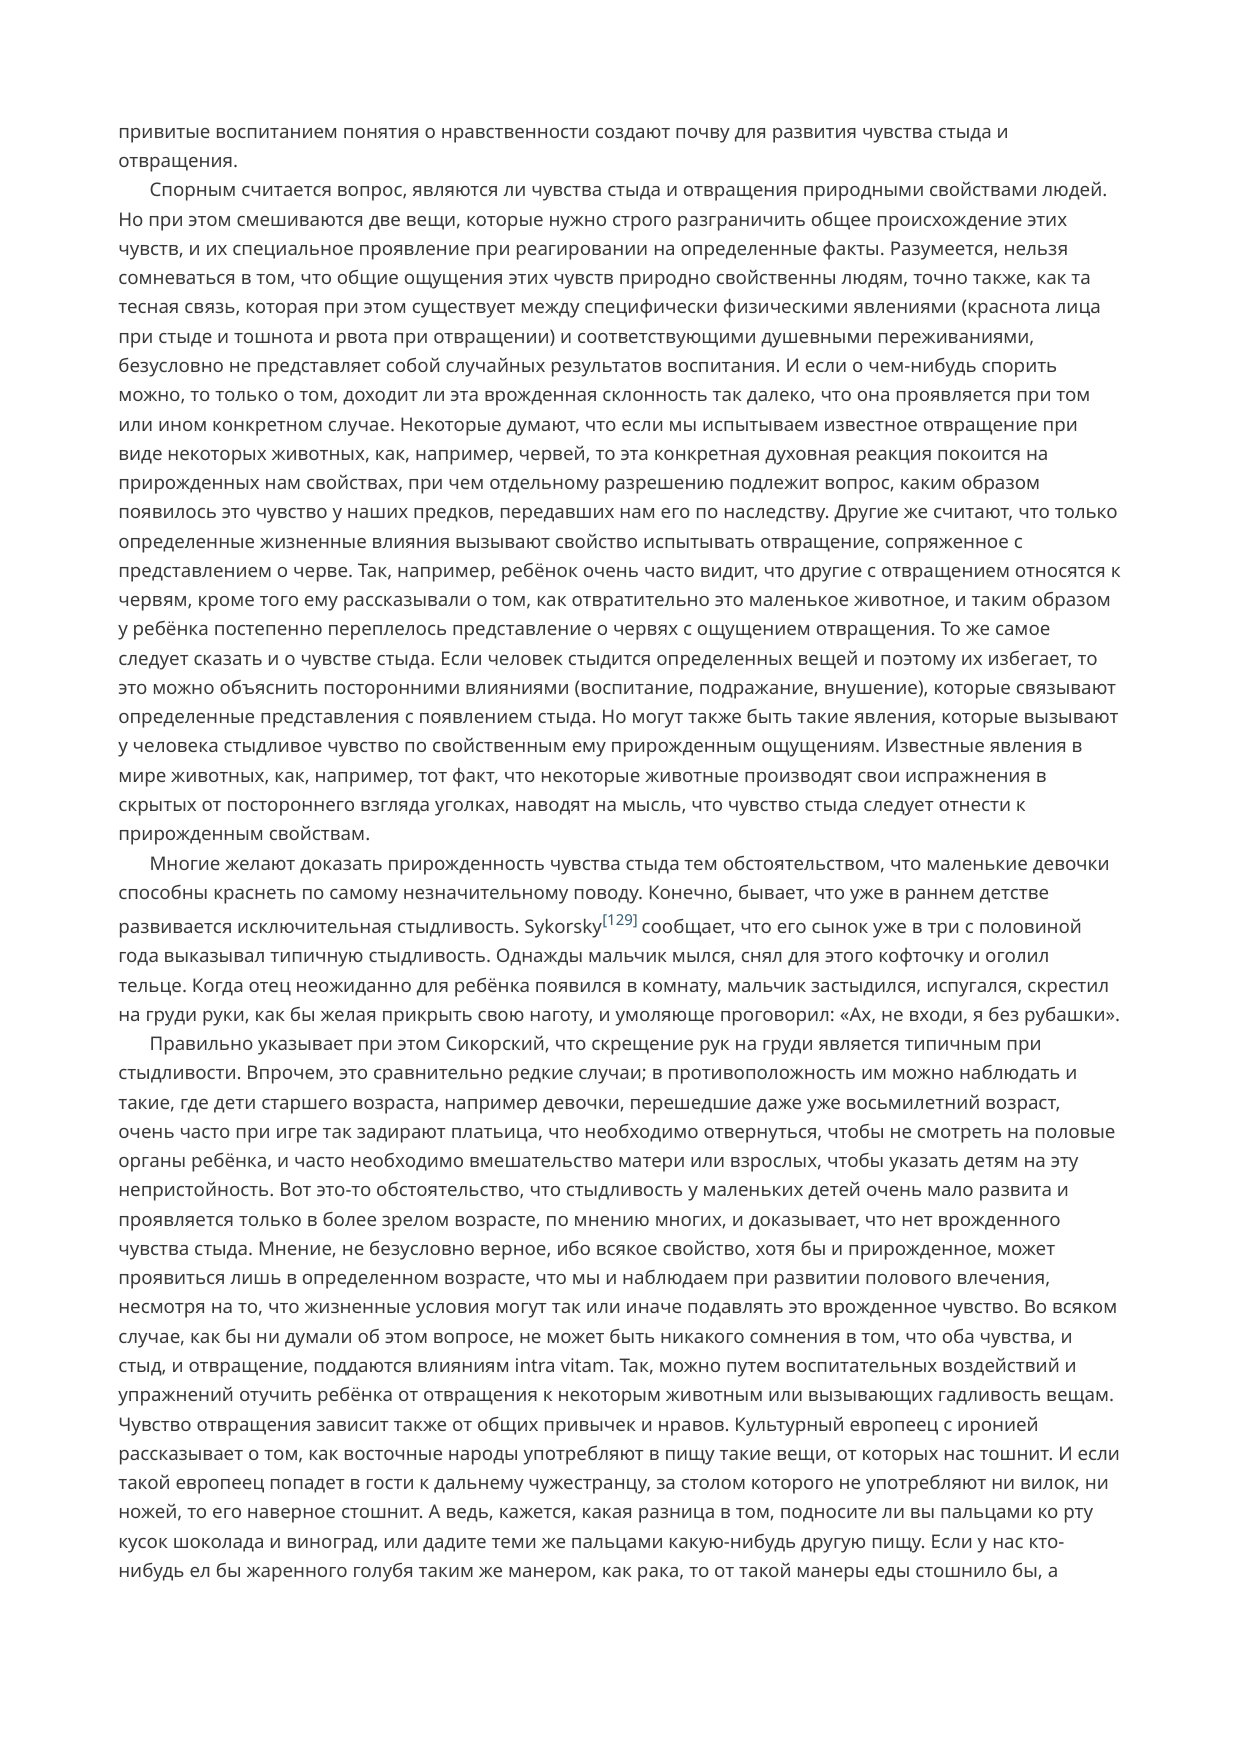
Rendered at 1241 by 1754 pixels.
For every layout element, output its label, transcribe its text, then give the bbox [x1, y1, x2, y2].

text Спорным считается вопрос, являются ли чувства стыда и отвращения природными свойствами людей. Но при этом смешиваются две вещи, которые нужно строго разграничить общее происхождение этих чувств, и их специальное проявление при реагировании на определенные факты. Разумеется, нельзя сомневаться в том, что общие ощущения этих чувств природно свойственны людям, точно также, как та тесная связь, которая при этом существует между специфически физическими явлениями (краснота лица при стыде и тошнота и рвота при отвращении) и соответствующими душевными переживаниями, безусловно не представляет собой случайных результатов воспитания. И если о чем-нибудь спорить можно, то только о том, доходит ли эта врожденная склонность так далеко, что она проявляется при том или ином конкретном случае. Некоторые думают, что если мы испытываем известное отвращение при виде некоторых животных, как, например, червей, то эта конкретная духовная реакция покоится на прирожденных нам свойствах, при чем отдельному разрешению подлежит вопрос, каким образом появилось это чувство у наших предков, передавших нам его по наследству. Другие же считают, что только определенные жизненные влияния вызывают свойство испытывать отвращение, сопряженное с представлением о черве. Так, например, ребёнок очень часто видит, что другие с отвращением относятся к червям, кроме того ему рассказывали о том, как отвратительно это маленькое животное, и таким образом у ребёнка постепенно переплелось представление о червях с ощущением отвращения. То же самое следует сказать и о чувстве стыда. Если человек стыдится определенных вещей и поэтому их избегает, то это можно объяснить посторонними влияниями (воспитание, подражание, внушение), которые связывают определенные представления с появлением стыда. Но могут также быть такие явления, которые вызывают у человека стыдливое чувство по свойственным ему прирожденным ощущениям. Известные явления в мире животных, как, например, тот факт, что некоторые животные производят свои испражнения в скрытых от постороннего взгляда уголках, наводят на мысль, что чувство стыда следует отнести к прирожденным свойствам. [118, 177, 1122, 846]
text Многие желают доказать прирожденность чувства стыда тем обстоятельством, что маленькие девочки способны краснеть по самому незначительному поводу. Конечно, бывает, что уже в раннем детстве развивается исключительная стыдливость. Sykorsky[129] сообщает, что его сынок уже в три с половиной года выказывал типичную стыдливость. Однажды мальчик мылся, снял для этого кофточку и оголил тельце. Когда отец неожиданно для ребёнка появился в комнату, мальчик застыдился, испугался, скрестил на груди руки, как бы желая прикрыть свою наготу, и умоляюще проговорил: «Ах, не входи, я без рубашки». [118, 850, 1122, 1027]
text Правильно указывает при этом Сикорский, что скрещение рук на груди является типичным при стыдливости. Впрочем, это сравнительно редкие случаи; в противоположность им можно наблюдать и такие, где дети старшего возраста, например девочки, перешедшие даже уже восьмилетний возраст, очень часто при игре так задирают платьица, что необходимо отвернуться, чтобы не смотреть на половые органы ребёнка, и часто необходимо вмешательство матери или взрослых, чтобы указать детям на эту непристойность. Вот это-то обстоятельство, что стыдливость у маленьких детей очень мало развита и проявляется только в более зрелом возрасте, по мнению многих, и доказывает, что нет врожденного чувства стыда. Мнение, не безусловно верное, ибо всякое свойство, хотя бы и прирожденное, может проявиться лишь в определенном возрасте, что мы и наблюдаем при развитии полового влечения, несмотря на то, что жизненные условия могут так или иначе подавлять это врожденное чувство. Во всяком случае, как бы ни думали об этом вопросе, не может быть никакого сомнения в том, что оба чувства, и стыд, и отвращение, поддаются влияниям intra vitam. Так, можно путем воспитательных воздействий и упражнений отучить ребёнка от отвращения к некоторым животным или вызывающих гадливость вещам. Чувство отвращения зависит также от общих привычек и нравов. Культурный европеец с иронией рассказывает о том, как восточные народы употребляют в пищу такие вещи, от которых нас тошнит. И если такой европеец попадет в гости к дальнему чужестранцу, за столом которого не употребляют ни вилок, ни ножей, то его наверное стошнит. А ведь, кажется, какая разница в том, подносите ли вы пальцами ко рту кусок шоколада и виноград, или дадите теми же пальцами какую-нибудь другую пищу. Если у нас кто-нибудь ел бы жаренного голубя таким же манером, как рака, то от такой манеры еды стошнило бы, а [118, 1030, 1122, 1583]
text привитые воспитанием понятия о нравственности создают почву для развития чувства стыда и отвращения. [118, 118, 1122, 173]
